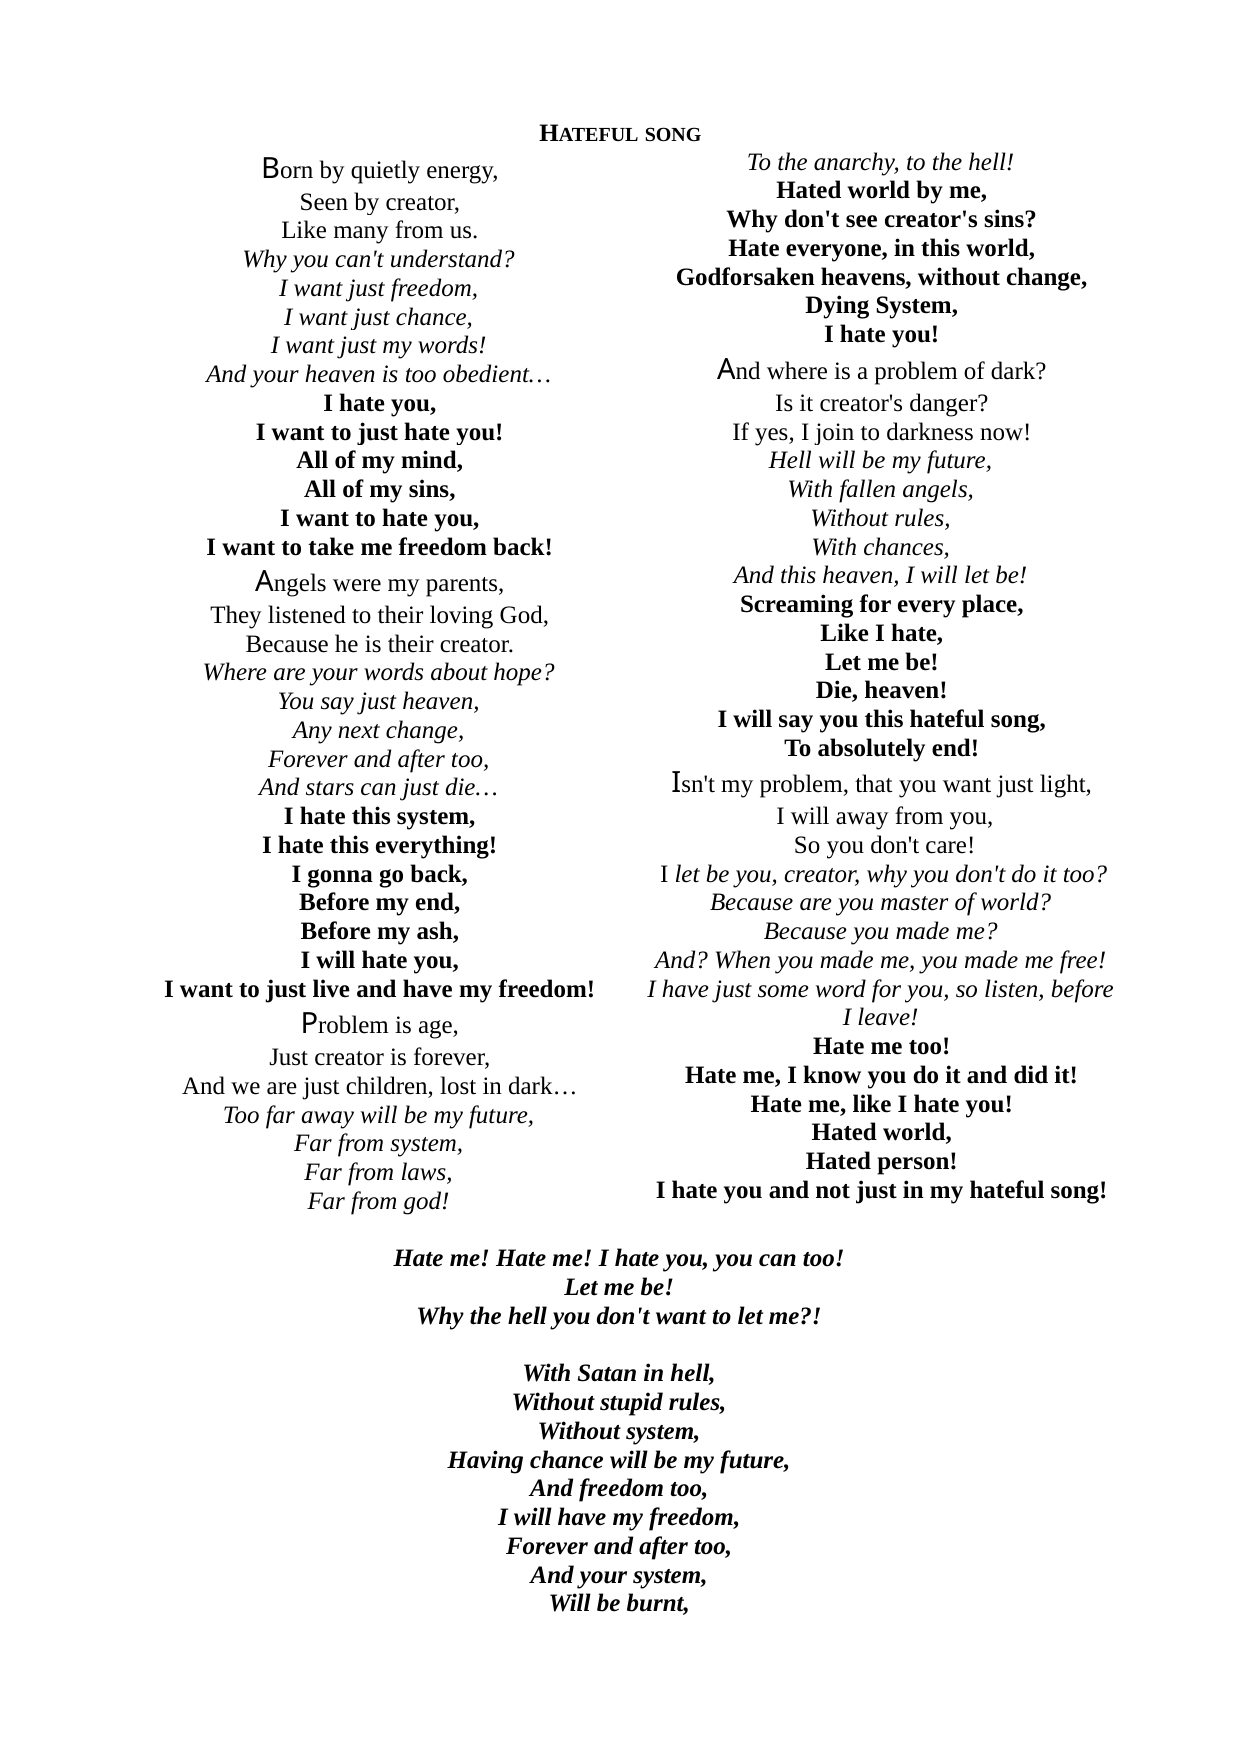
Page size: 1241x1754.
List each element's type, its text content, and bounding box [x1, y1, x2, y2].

text All of my mind, [118, 445, 641, 474]
text If yes, I join to darkness now! [641, 417, 1122, 445]
text Why you can't understand? [118, 244, 641, 273]
text With fallen angels, [641, 474, 1122, 503]
text Hated world by me, [641, 176, 1122, 204]
text I want just my words! [118, 330, 641, 359]
text Why don't see creator's sins? [641, 204, 1122, 233]
text I hate you, [118, 388, 641, 417]
text Why the hell you don't want to let me?! [118, 1301, 1122, 1330]
text I have just some word for you, so listen, before I leave! [641, 974, 1122, 1031]
text And this heaven, I will let be! [641, 560, 1122, 589]
text I want to take me freedom back! [118, 532, 641, 560]
text I will hate you, [118, 945, 641, 974]
text Just creator is forever, [118, 1042, 641, 1071]
text Like many from us. [118, 215, 641, 244]
text I hate you and not just in my hateful song! [641, 1175, 1122, 1204]
text Forever and after too, [118, 1531, 1122, 1560]
text I will have my freedom, [118, 1502, 1122, 1531]
text I hate you! [641, 319, 1122, 348]
text Hated world, [641, 1117, 1122, 1146]
text Before my end, [118, 887, 641, 916]
text To the anarchy, to the hell! [641, 147, 1122, 176]
text Hate everyone, in this world, [641, 233, 1122, 262]
text Hell will be my future, [641, 445, 1122, 474]
text Angels were my parents, [118, 560, 641, 600]
text Like I hate, [641, 618, 1122, 647]
text Far from system, [118, 1128, 641, 1157]
text And where is a problem of dark? [641, 348, 1122, 388]
text Without stupid rules, [118, 1387, 1122, 1416]
text I will say you this hateful song, [641, 704, 1122, 733]
text Hate me, I know you do it and did it! [641, 1060, 1122, 1089]
text Without system, [118, 1416, 1122, 1445]
text And your system, [118, 1560, 1122, 1588]
text Having chance will be my future, [118, 1445, 1122, 1473]
text Because you made me? [641, 916, 1122, 945]
text I will away from you, [647, 801, 1122, 830]
text And freedom too, [118, 1473, 1122, 1502]
text Where are your words about hope? [118, 657, 641, 686]
text Without rules, [641, 503, 1122, 532]
text Let me be! [118, 1272, 1122, 1301]
text Hate me! Hate me! I hate you, you can too! [118, 1243, 1122, 1272]
text And your heaven is too obedient… [118, 359, 641, 388]
text Is it creator's danger? [641, 388, 1122, 417]
text With chances, [641, 532, 1122, 560]
text I want to hate you, [118, 503, 641, 532]
text I want to just live and have my freedom! [118, 974, 641, 1002]
text And we are just children, lost in dark… [118, 1071, 641, 1100]
text With Satan in hell, [118, 1358, 1122, 1387]
text Too far away will be my future, [118, 1100, 641, 1128]
text Hate me, like I hate you! [641, 1089, 1122, 1117]
text Before my ash, [118, 916, 641, 945]
text I hate this system, [118, 801, 641, 830]
text I gonna go back, [118, 859, 641, 887]
text Let me be! [641, 647, 1122, 675]
text All of my sins, [118, 474, 641, 503]
text So you don't care! [647, 830, 1122, 859]
text Godforsaken heavens, without change, [641, 262, 1122, 291]
text Hateful song [118, 118, 1122, 147]
text They listened to their loving God, [118, 600, 641, 629]
text Far from laws, [118, 1157, 641, 1186]
text I let be you, creator, why you don't do it too? [647, 859, 1122, 887]
text Dying System, [641, 291, 1122, 319]
text Will be burnt, [118, 1588, 1122, 1617]
text And? When you made me, you made me free! [641, 945, 1122, 974]
text To absolutely end! [641, 733, 1122, 762]
text Because he is their creator. [118, 629, 641, 657]
text Screaming for every place, [641, 589, 1122, 618]
text Any next change, [118, 715, 641, 744]
text Hate me too! [641, 1031, 1122, 1060]
text Hated person! [641, 1146, 1122, 1175]
text I want just freedom, [118, 273, 641, 302]
text And stars can just die… [118, 772, 641, 801]
text Die, heaven! [641, 675, 1122, 704]
text Problem is age, [118, 1002, 641, 1042]
text You say just heaven, [118, 686, 641, 715]
text Because are you master of world? [641, 887, 1122, 916]
text Born by quietly energy, [118, 147, 641, 187]
text Isn't my problem, that you want just light, [641, 762, 1122, 801]
text Seen by creator, [118, 187, 641, 215]
text Forever and after too, [118, 744, 641, 772]
text I hate this everything! [118, 830, 641, 859]
text I want to just hate you! [118, 417, 641, 445]
text Far from god! [118, 1186, 641, 1215]
text I want just chance, [118, 302, 641, 330]
